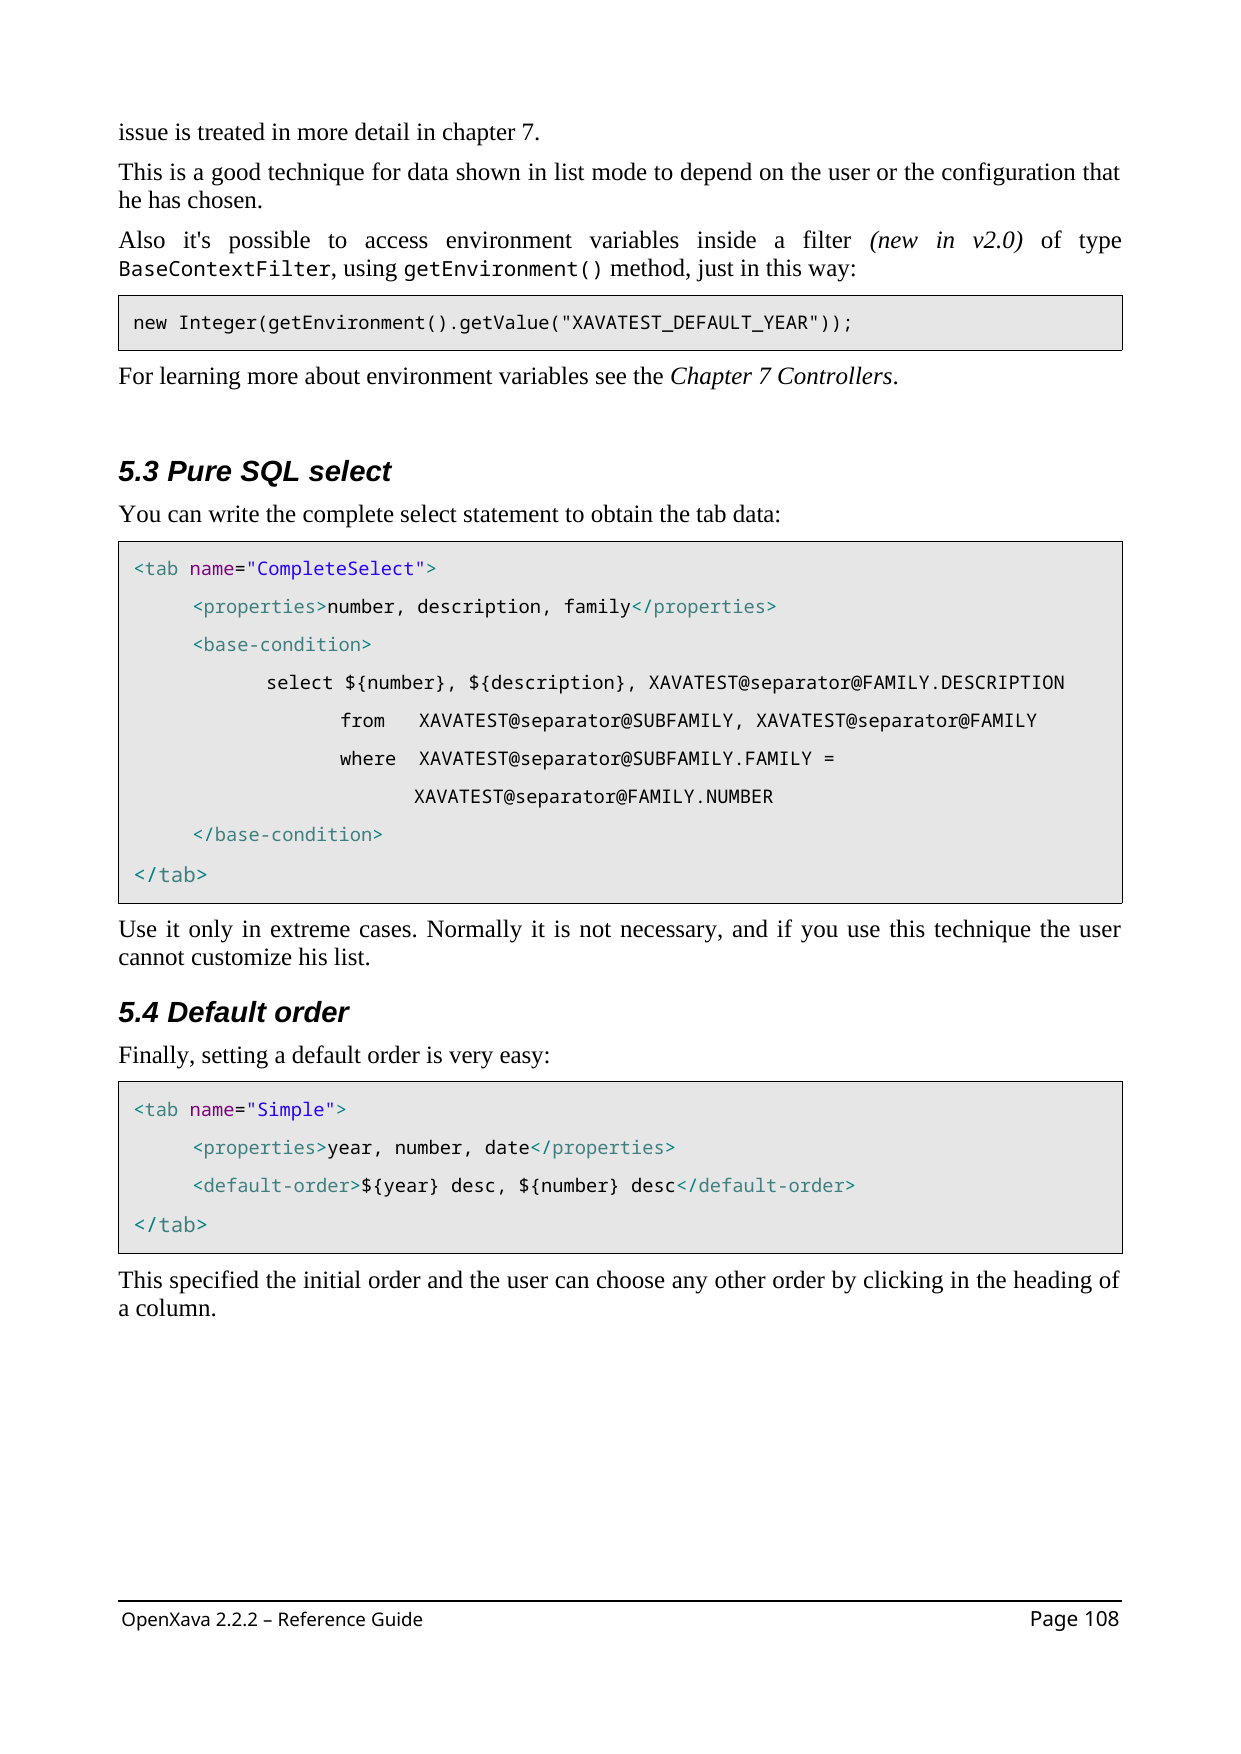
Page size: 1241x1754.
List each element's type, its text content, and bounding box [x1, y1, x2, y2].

text </tab> [119, 1195, 1122, 1253]
text Use it only in extreme cases. Normally it is not necessary, and if you use this technique the user cannot customize his list. [118, 916, 1122, 971]
text Also it's possible to access environment variables inside a filter (new in v2.0) of type BaseContextFilter, using getEnvironment() method, just in this way: [118, 226, 1122, 282]
subtitle Pure SQL select [118, 455, 1122, 488]
text <properties>number, description, family</properties> [119, 579, 1122, 617]
text Finally, setting a default order is very easy: [118, 1041, 1122, 1069]
text select ${number}, ${description}, XAVATEST@separator@FAMILY.DESCRIPTION [119, 655, 1122, 693]
subtitle Default order [118, 996, 1122, 1029]
text where XAVATEST@separator@SUBFAMILY.FAMILY = [119, 731, 1122, 769]
text </base-condition> [119, 807, 1122, 845]
text issue is treated in more detail in chapter 7. [118, 118, 1122, 146]
text You can write the complete select statement to obtain the tab data: [118, 501, 1122, 528]
text XAVATEST@separator@FAMILY.NUMBER [119, 769, 1122, 807]
text new Integer(getEnvironment().getValue("XAVATEST_DEFAULT_YEAR")); [119, 296, 1122, 350]
text </tab> [119, 845, 1122, 903]
text <tab name="Simple"> [119, 1082, 1122, 1119]
text <properties>year, number, date</properties> [119, 1119, 1122, 1157]
text This specified the initial order and the user can choose any other order by clicking in the heading of a column. [118, 1266, 1122, 1321]
text from XAVATEST@separator@SUBFAMILY, XAVATEST@separator@FAMILY [119, 693, 1122, 731]
text This is a good technique for data shown in list mode to depend on the user or the configuration that he has chosen. [118, 158, 1122, 214]
text <base-condition> [119, 617, 1122, 655]
text For learning more about environment variables see the Chapter 7 Controllers. [118, 362, 1122, 390]
text <default-order>${year} desc, ${number} desc</default-order> [119, 1157, 1122, 1195]
text <tab name="CompleteSelect"> [119, 542, 1122, 579]
